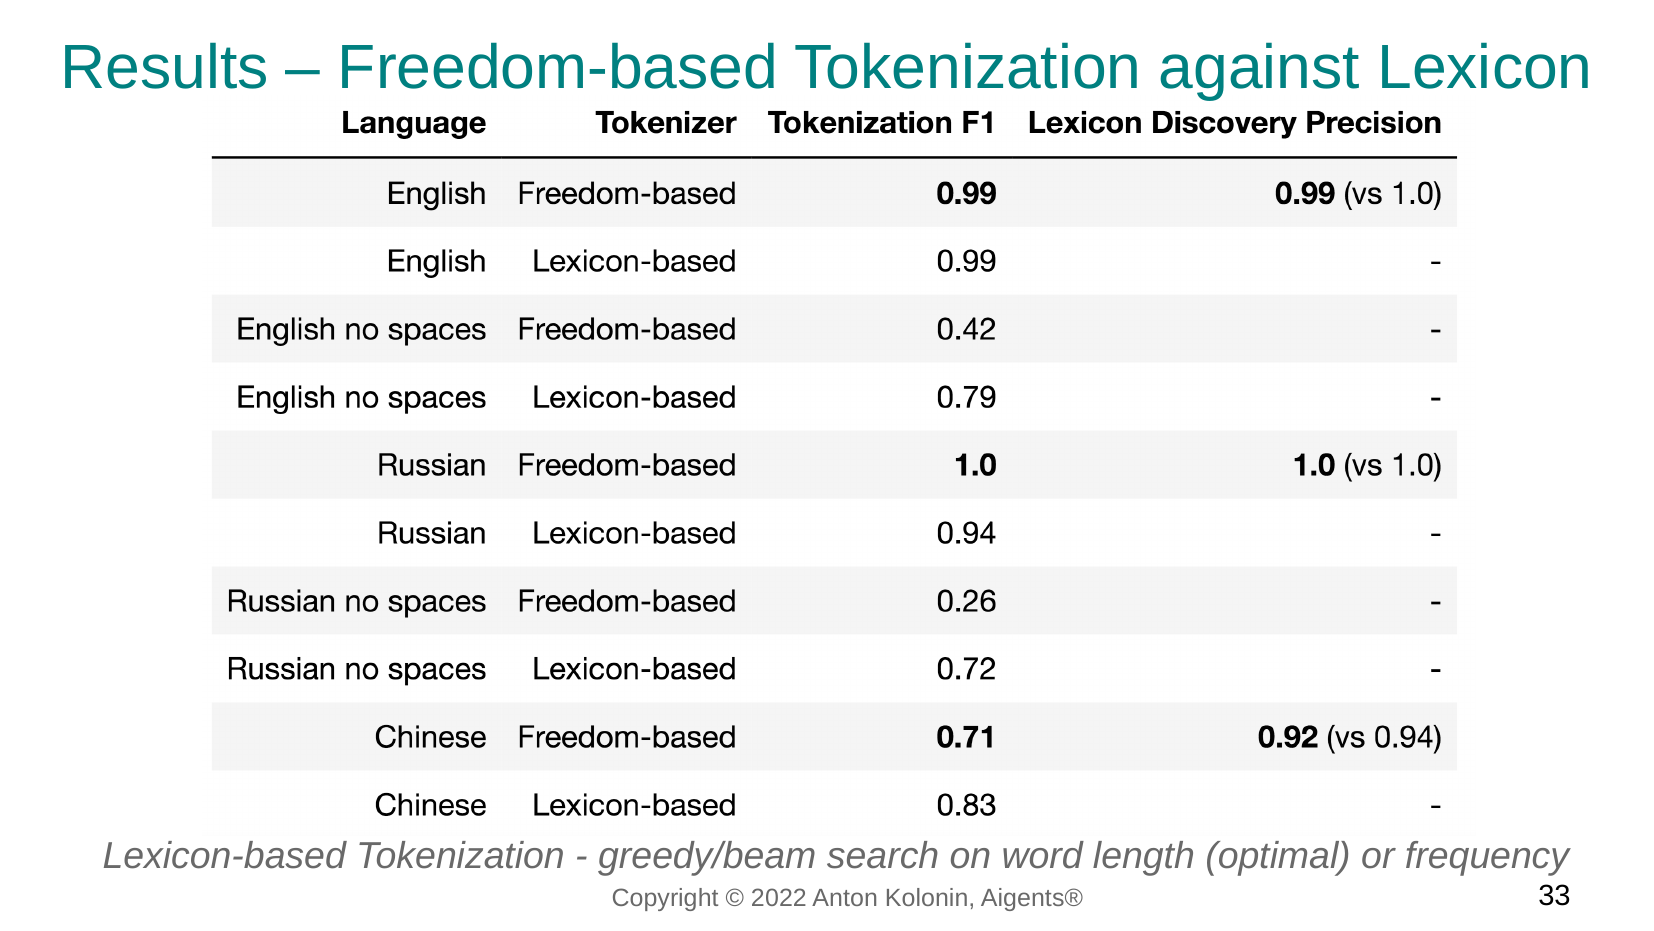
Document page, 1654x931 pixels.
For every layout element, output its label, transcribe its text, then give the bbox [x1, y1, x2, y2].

text_box Results – Freedom-based Tokenization against Lexicon [0, 0, 1630, 135]
picture [202, 135, 1476, 827]
text_box Lexicon-based Tokenization - greedy/beam search on word length (optimal) or frequency [87, 827, 1595, 884]
